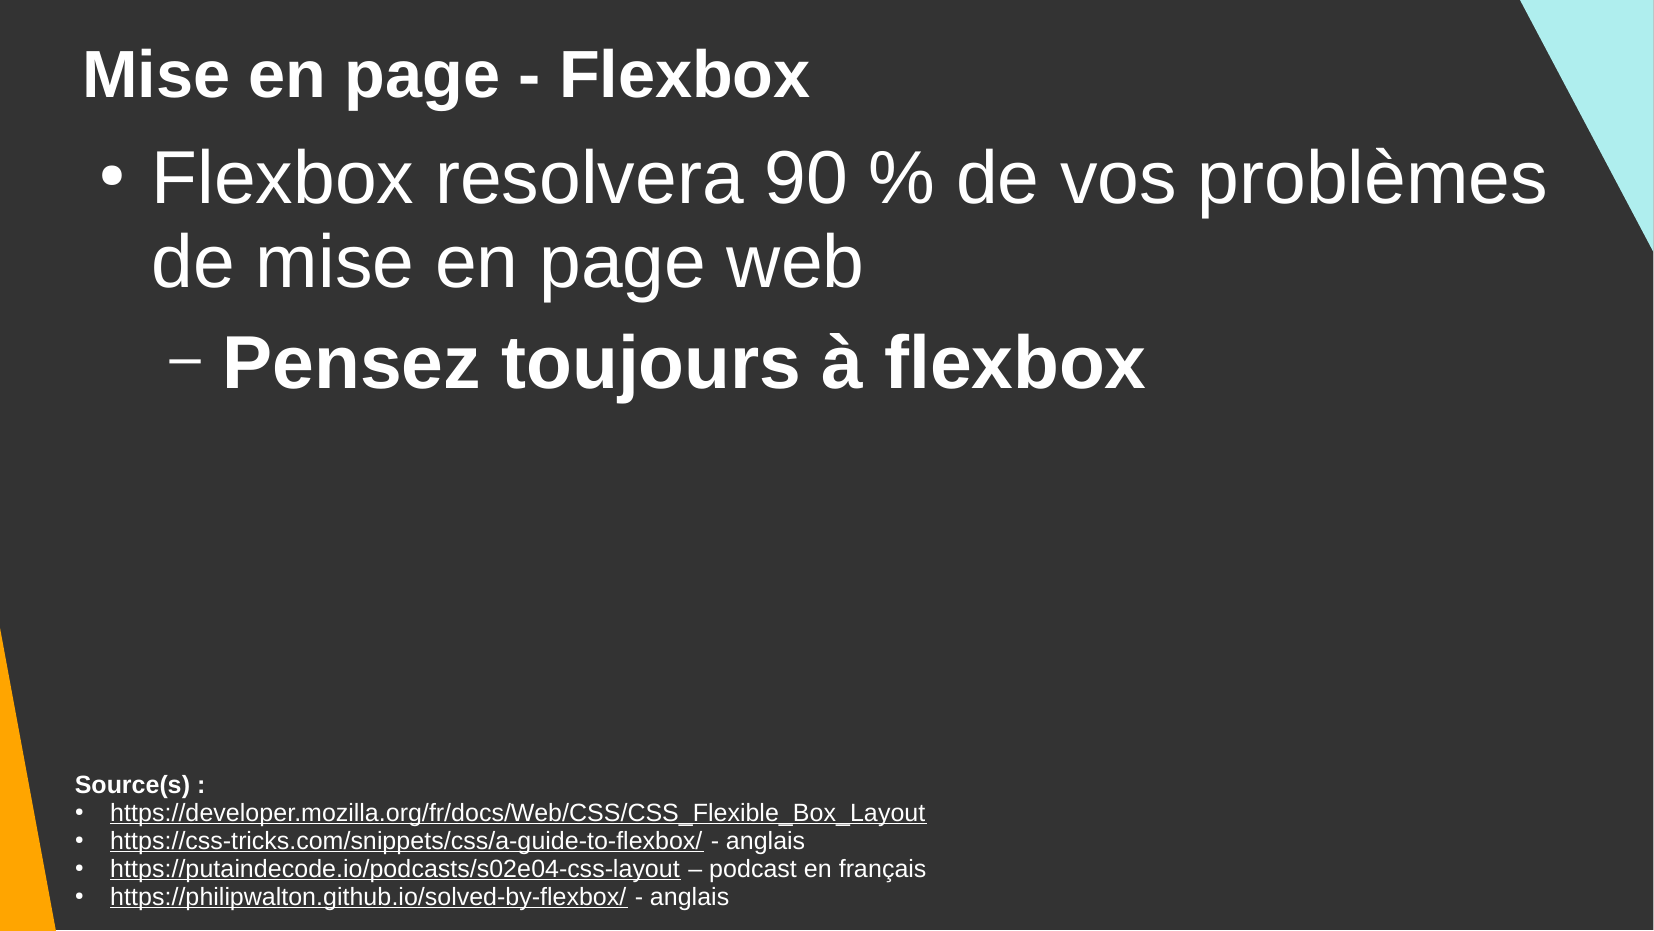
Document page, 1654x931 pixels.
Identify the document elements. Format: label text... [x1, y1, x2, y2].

text_box [0, 627, 56, 931]
text_box [1520, 0, 1654, 254]
text_box Source(s) : https://developer.mozilla.org/fr/docs/Web/CSS/CSS_Flexible_Box_Layout https://css-tricks.com/snippets/css/a-guide-to-flexbox/ - anglais https://putaindecode.io/podcasts/s02e04-css-layout – podcast en français https://philipwalton.github.io/solved-by-flexbox/ - anglais [60, 763, 1546, 922]
list Flexbox resolvera 90 % de vos problèmes de mise en page web Pensez toujours à flexbox [80, 135, 1605, 650]
title Mise en page - Flexbox [82, 37, 1571, 114]
